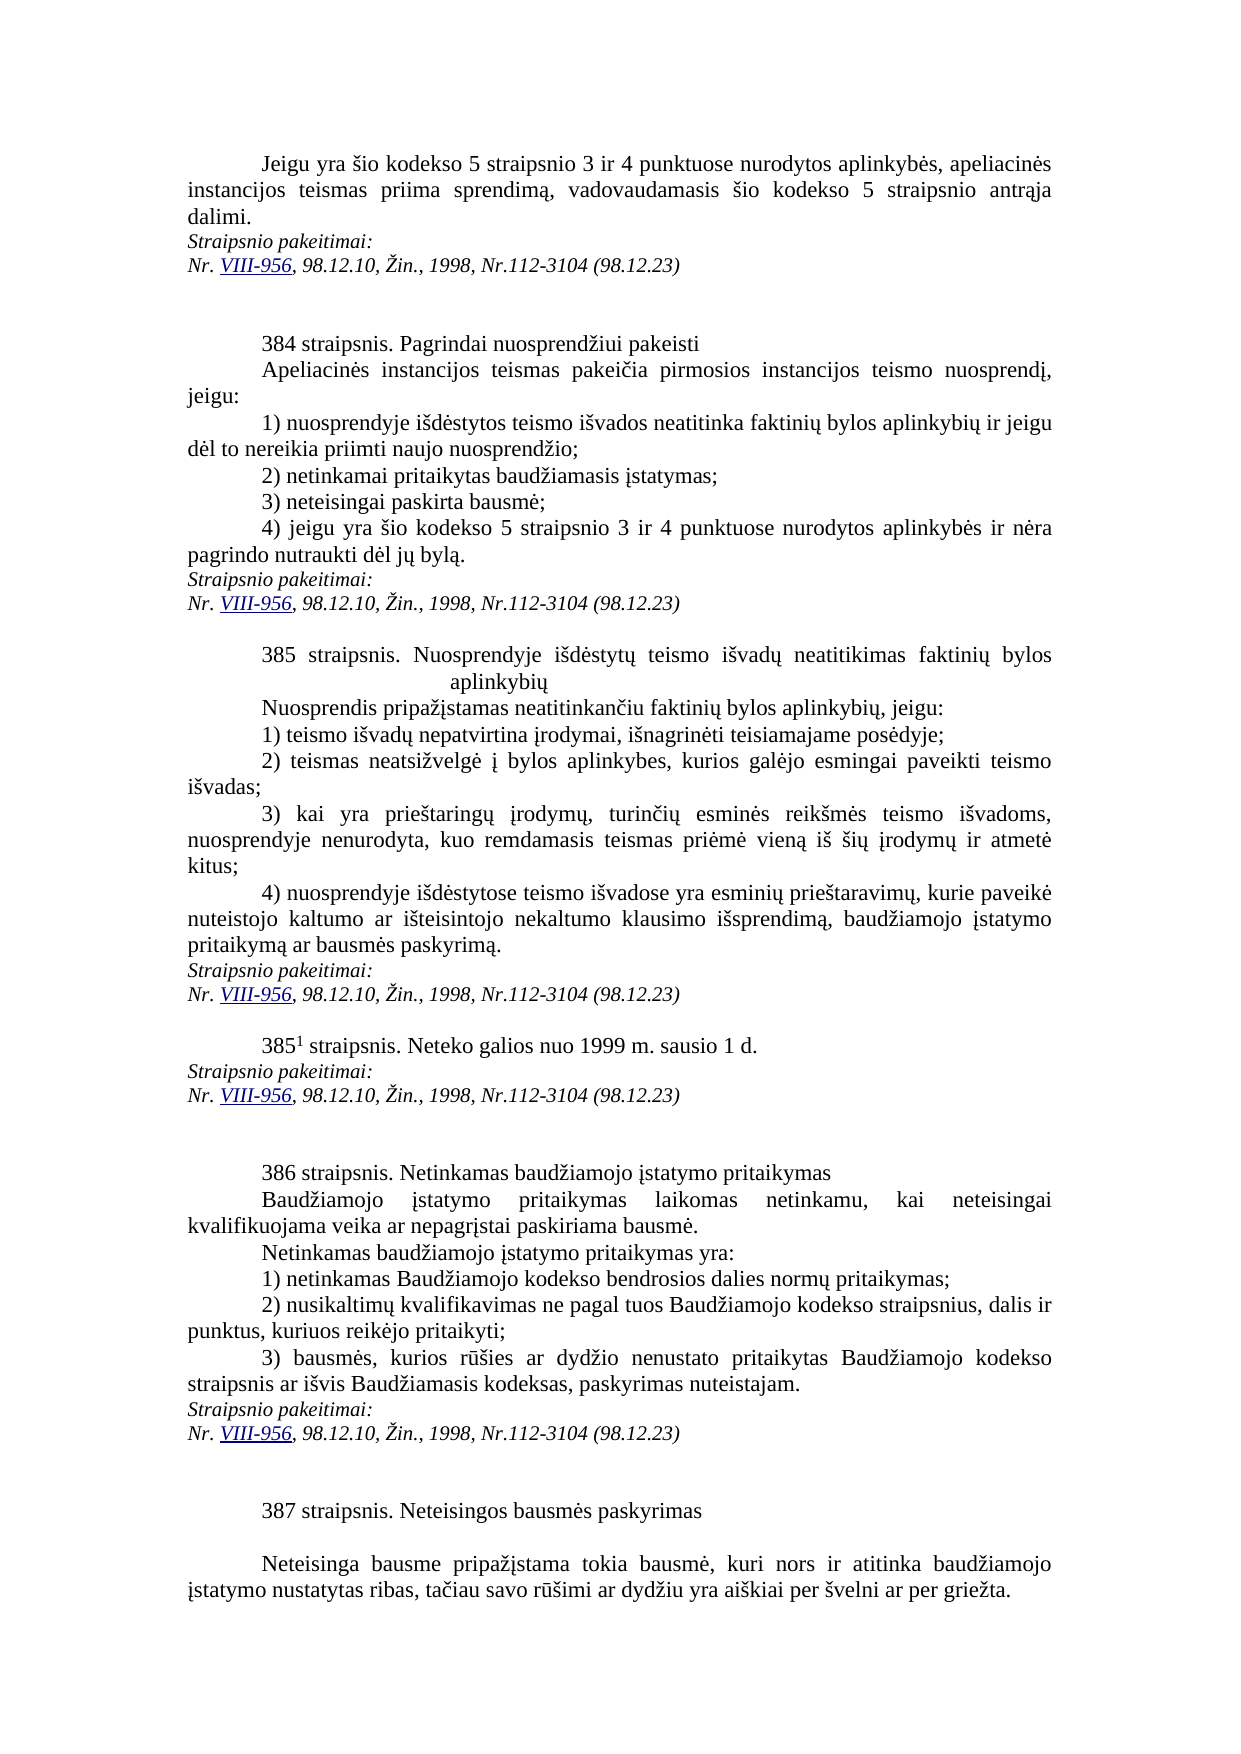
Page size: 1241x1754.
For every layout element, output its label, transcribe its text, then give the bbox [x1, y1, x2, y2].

text 2) teismas neatsižvelgė į bylos aplinkybes, kurios galėjo esmingai paveikti teismo išvadas; [187, 747, 1053, 800]
text 387 straipsnis. Neteisingos bausmės paskyrimas [187, 1497, 1053, 1524]
text Nr. VIII-956, 98.12.10, Žin., 1998, Nr.112-3104 (98.12.23) [187, 591, 1053, 615]
text 2) netinkamai pritaikytas baudžiamasis įstatymas; [187, 462, 1053, 488]
text 3) neteisingai paskirta bausmė; [187, 488, 1053, 514]
text 3851 straipsnis. Neteko galios nuo 1999 m. sausio 1 d. [187, 1032, 1053, 1059]
text 1) nuosprendyje išdėstytos teismo išvados neatitinka faktinių bylos aplinkybių ir jeigu dėl to nereikia priimti naujo nuosprendžio; [187, 409, 1053, 462]
text 386 straipsnis. Netinkamas baudžiamojo įstatymo pritaikymas [187, 1159, 1053, 1186]
text Straipsnio pakeitimai: [187, 567, 1053, 591]
text Nr. VIII-956, 98.12.10, Žin., 1998, Nr.112-3104 (98.12.23) [187, 982, 1053, 1006]
text 1) netinkamas Baudžiamojo kodekso bendrosios dalies normų pritaikymas; [187, 1265, 1053, 1291]
text 4) nuosprendyje išdėstytose teismo išvadose yra esminių prieštaravimų, kurie paveikė nuteistojo kaltumo ar išteisintojo nekaltumo klausimo išsprendimą, baudžiamojo įstatymo pritaikymą ar bausmės paskyrimą. [187, 879, 1053, 958]
text 3) bausmės, kurios rūšies ar dydžio nenustato pritaikytas Baudžiamojo kodekso straipsnis ar išvis Baudžiamasis kodeksas, paskyrimas nuteistajam. [187, 1344, 1053, 1397]
text Nr. VIII-956, 98.12.10, Žin., 1998, Nr.112-3104 (98.12.23) [187, 253, 1053, 277]
text 3) kai yra prieštaringų įrodymų, turinčių esminės reikšmės teismo išvadoms, nuosprendyje nenurodyta, kuo remdamasis teismas priėmė vieną iš šių įrodymų ir atmetė kitus; [187, 800, 1053, 879]
text Straipsnio pakeitimai: [187, 1059, 1053, 1083]
text Jeigu yra šio kodekso 5 straipsnio 3 ir 4 punktuose nurodytos aplinkybės, apeliacinės instancijos teismas priima sprendimą, vadovaudamasis šio kodekso 5 straipsnio antrąja dalimi. [187, 150, 1053, 229]
text Neteisinga bausme pripažįstama tokia bausmė, kuri nors ir atitinka baudžiamojo įstatymo nustatytas ribas, tačiau savo rūšimi ar dydžiu yra aiškiai per švelni ar per griežta. [187, 1550, 1053, 1603]
text 1) teismo išvadų nepatvirtina įrodymai, išnagrinėti teisiamajame posėdyje; [187, 721, 1053, 747]
text Baudžiamojo įstatymo pritaikymas laikomas netinkamu, kai neteisingai kvalifikuojama veika ar nepagrįstai paskiriama bausmė. [187, 1186, 1053, 1238]
text Nr. VIII-956, 98.12.10, Žin., 1998, Nr.112-3104 (98.12.23) [187, 1083, 1053, 1107]
text 385 straipsnis. Nuosprendyje išdėstytų teismo išvadų neatitikimas faktinių bylos aplinkybių [261, 642, 1053, 694]
text Netinkamas baudžiamojo įstatymo pritaikymas yra: [187, 1238, 1053, 1265]
text 2) nusikaltimų kvalifikavimas ne pagal tuos Baudžiamojo kodekso straipsnius, dalis ir punktus, kuriuos reikėjo pritaikyti; [187, 1291, 1053, 1344]
text Apeliacinės instancijos teismas pakeičia pirmosios instancijos teismo nuosprendį, jeigu: [187, 356, 1053, 409]
text Straipsnio pakeitimai: [187, 229, 1053, 253]
text Nuosprendis pripažįstamas neatitinkančiu faktinių bylos aplinkybių, jeigu: [187, 694, 1053, 721]
text 4) jeigu yra šio kodekso 5 straipsnio 3 ir 4 punktuose nurodytos aplinkybės ir nėra pagrindo nutraukti dėl jų bylą. [187, 514, 1053, 567]
text Straipsnio pakeitimai: [187, 958, 1053, 982]
text Nr. VIII-956, 98.12.10, Žin., 1998, Nr.112-3104 (98.12.23) [187, 1421, 1053, 1445]
text 384 straipsnis. Pagrindai nuosprendžiui pakeisti [187, 330, 1053, 356]
text Straipsnio pakeitimai: [187, 1397, 1053, 1421]
